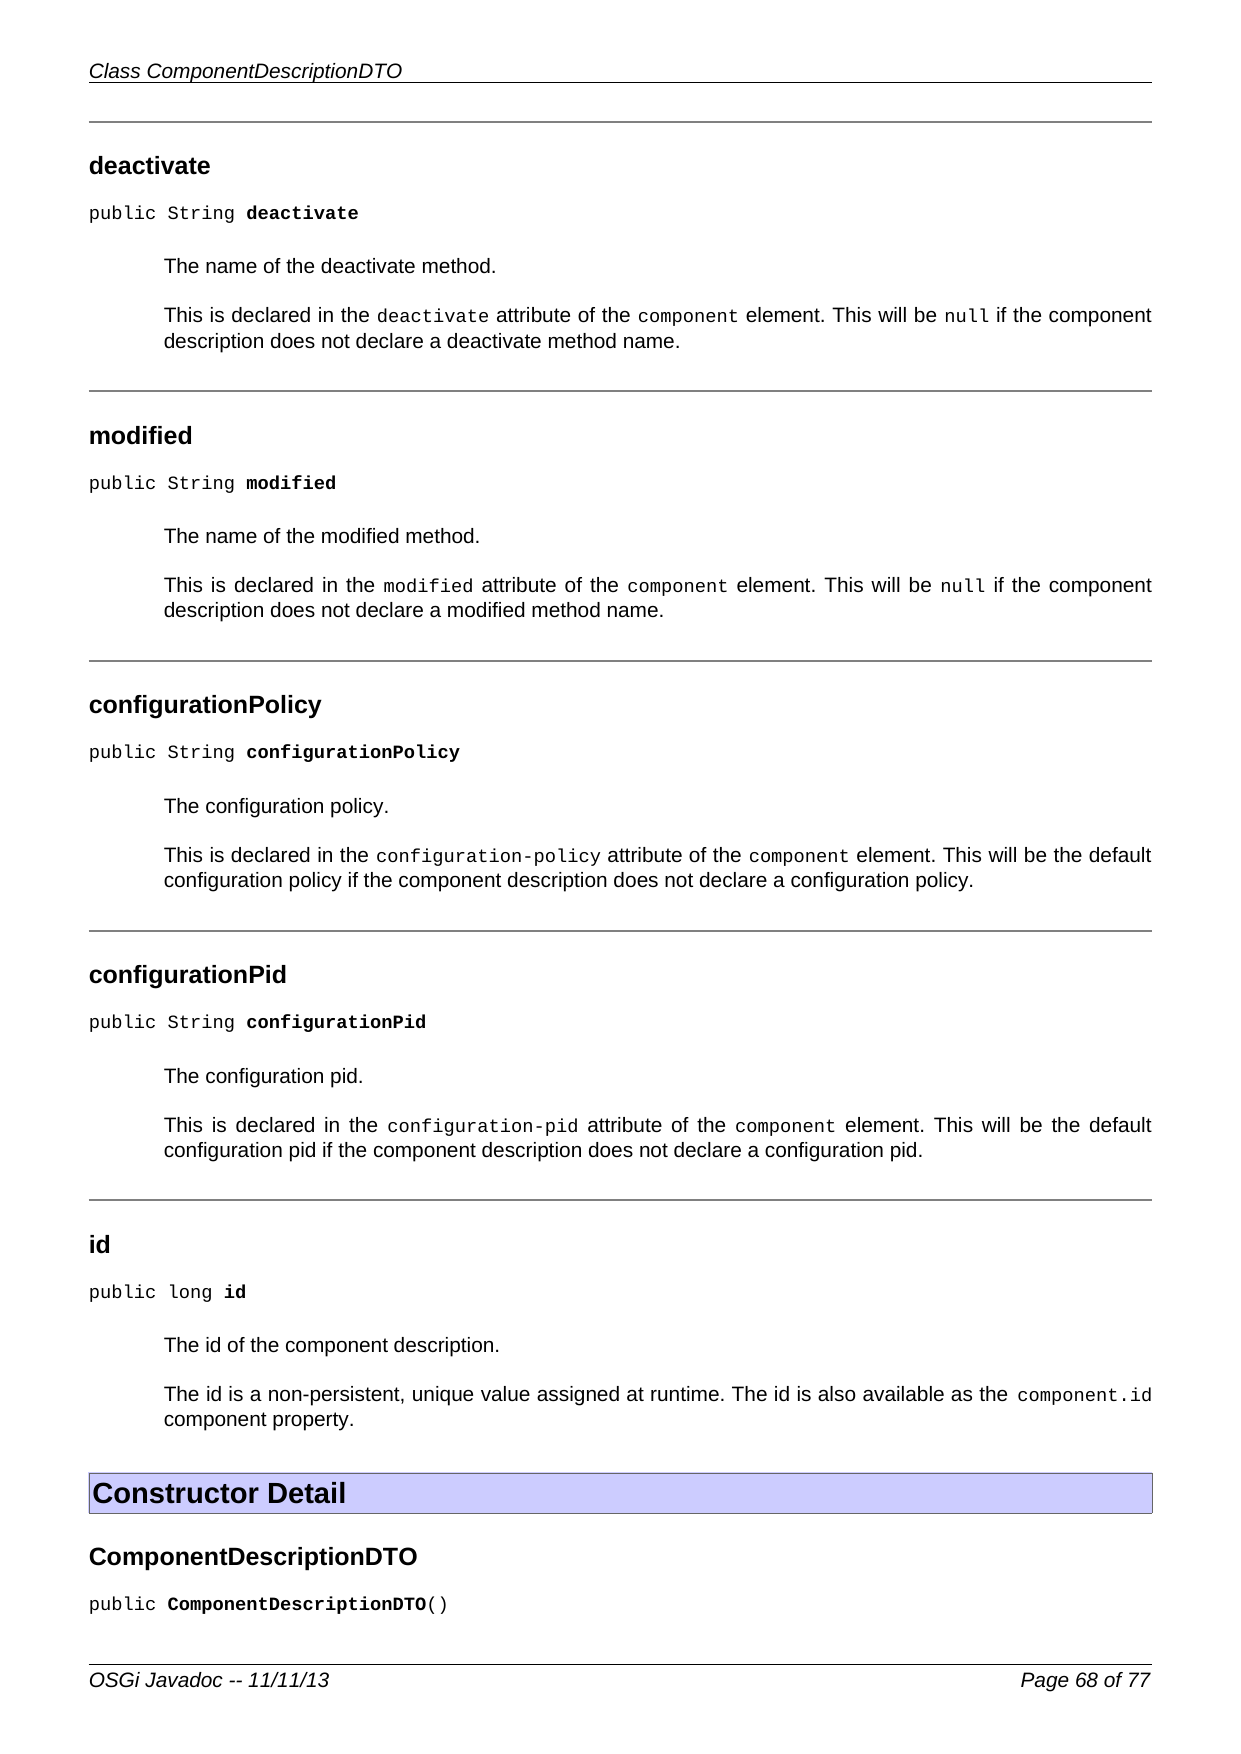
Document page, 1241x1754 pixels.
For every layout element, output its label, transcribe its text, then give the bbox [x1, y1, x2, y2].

text The name of the deactivate method. [163, 254, 1152, 278]
text public long id [88, 1283, 1152, 1304]
text public ComponentDescriptionDTO() [88, 1594, 1152, 1616]
text This is declared in the deactivate attribute of the component element. This will be null if the component description does not declare a deactivate method name. [163, 303, 1152, 352]
text public String deactivate [88, 204, 1152, 225]
subtitle id [88, 1230, 1152, 1258]
subtitle Constructor Detail [90, 1474, 1152, 1513]
text This is declared in the configuration-policy attribute of the component element. This will be the default configuration policy if the component description does not declare a configuration policy. [163, 843, 1152, 892]
subtitle modified [88, 421, 1152, 449]
subtitle deactivate [88, 151, 1152, 180]
text The id is a non-persistent, unique value assigned at runtime. The id is also available as the component.id component property. [163, 1382, 1152, 1431]
text The configuration policy. [163, 794, 1152, 818]
text The configuration pid. [163, 1063, 1152, 1087]
text public String configurationPid [88, 1013, 1152, 1034]
text This is declared in the configuration-pid attribute of the component element. This will be the default configuration pid if the component description does not declare a configuration pid. [163, 1112, 1152, 1162]
subtitle configurationPid [88, 960, 1152, 989]
subtitle configurationPolicy [88, 690, 1152, 719]
text public String configurationPolicy [88, 743, 1152, 764]
text The id of the component description. [163, 1333, 1152, 1357]
text public String modified [88, 474, 1152, 495]
subtitle ComponentDescriptionDTO [88, 1542, 1152, 1570]
text The name of the modified method. [163, 524, 1152, 548]
text This is declared in the modified attribute of the component element. This will be null if the component description does not declare a modified method name. [163, 573, 1152, 622]
